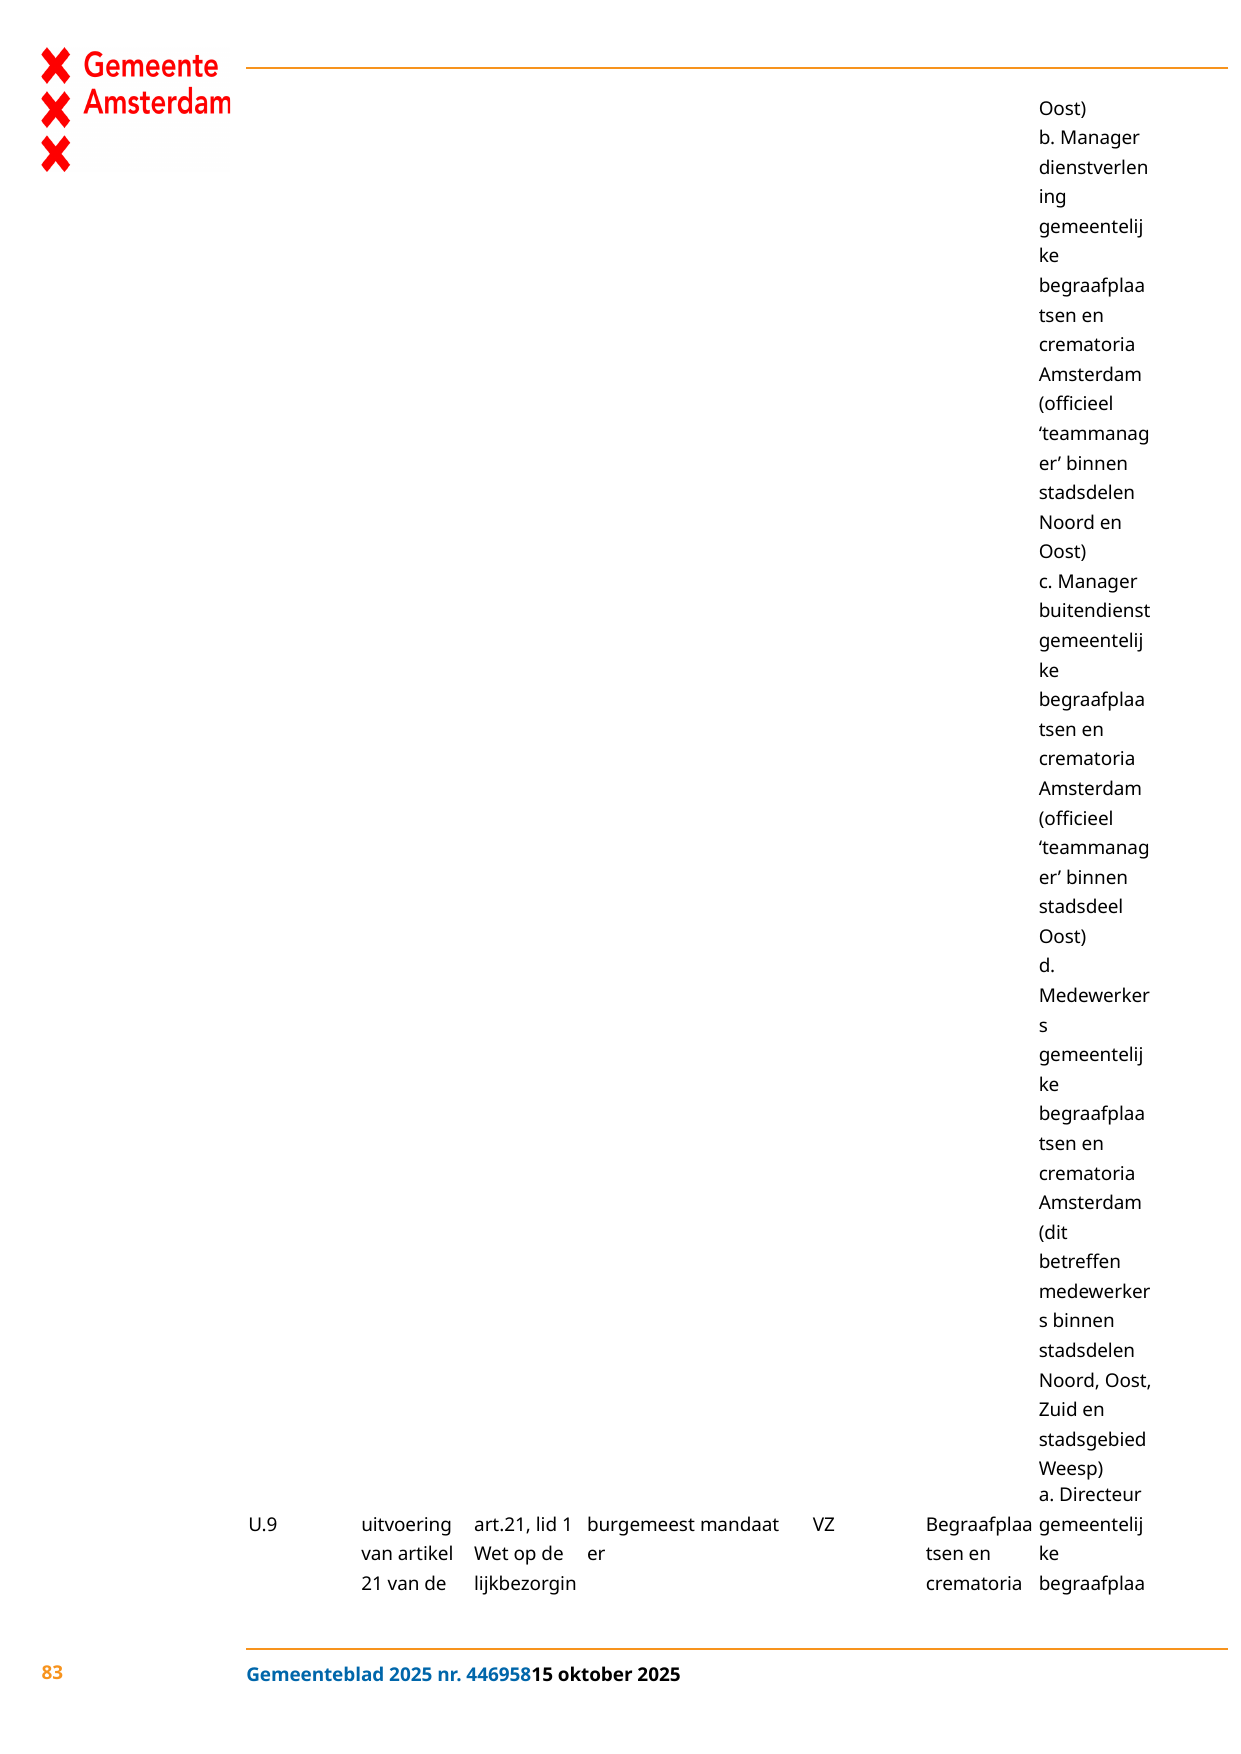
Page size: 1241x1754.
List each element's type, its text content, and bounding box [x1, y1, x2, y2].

table_cell [587, 95, 700, 1481]
table_cell Oost) b. Manager dienstverlening gemeentelijke begraafplaatsen en crematoria Amsterdam (officieel ‘teammanager’ binnen stadsdelen Noord en Oost) c. Manager buitendienst gemeentelijke begraafplaatsen en crematoria Amsterdam (officieel ‘teammanager’ binnen stadsdeel Oost) d. Medewerkers gemeentelijke begraafplaatsen en crematoria Amsterdam (dit betreffen medewerkers binnen stadsdelen Noord, Oost, Zuid en stadsgebied Weesp) [1039, 95, 1152, 1481]
table_cell [813, 95, 926, 1481]
table_cell U.9 [248, 1481, 361, 1596]
table_cell Begraafplaatsen en crematoria [926, 1481, 1038, 1596]
picture [41, 47, 231, 172]
table_cell a. Directeur gemeentelijke begraafplaa [1039, 1481, 1152, 1596]
table_cell [926, 95, 1038, 1481]
table_cell burgemeester [587, 1481, 700, 1596]
table_cell [474, 95, 587, 1481]
table_cell art.21, lid 1 Wet op de lijkbezorgin [474, 1481, 587, 1596]
table_cell [361, 95, 474, 1481]
table_cell [700, 95, 813, 1481]
table_cell [248, 95, 361, 1481]
table_cell VZ [813, 1481, 926, 1596]
table_cell uitvoering van artikel 21 van de [361, 1481, 474, 1596]
table_cell mandaat [700, 1481, 813, 1596]
